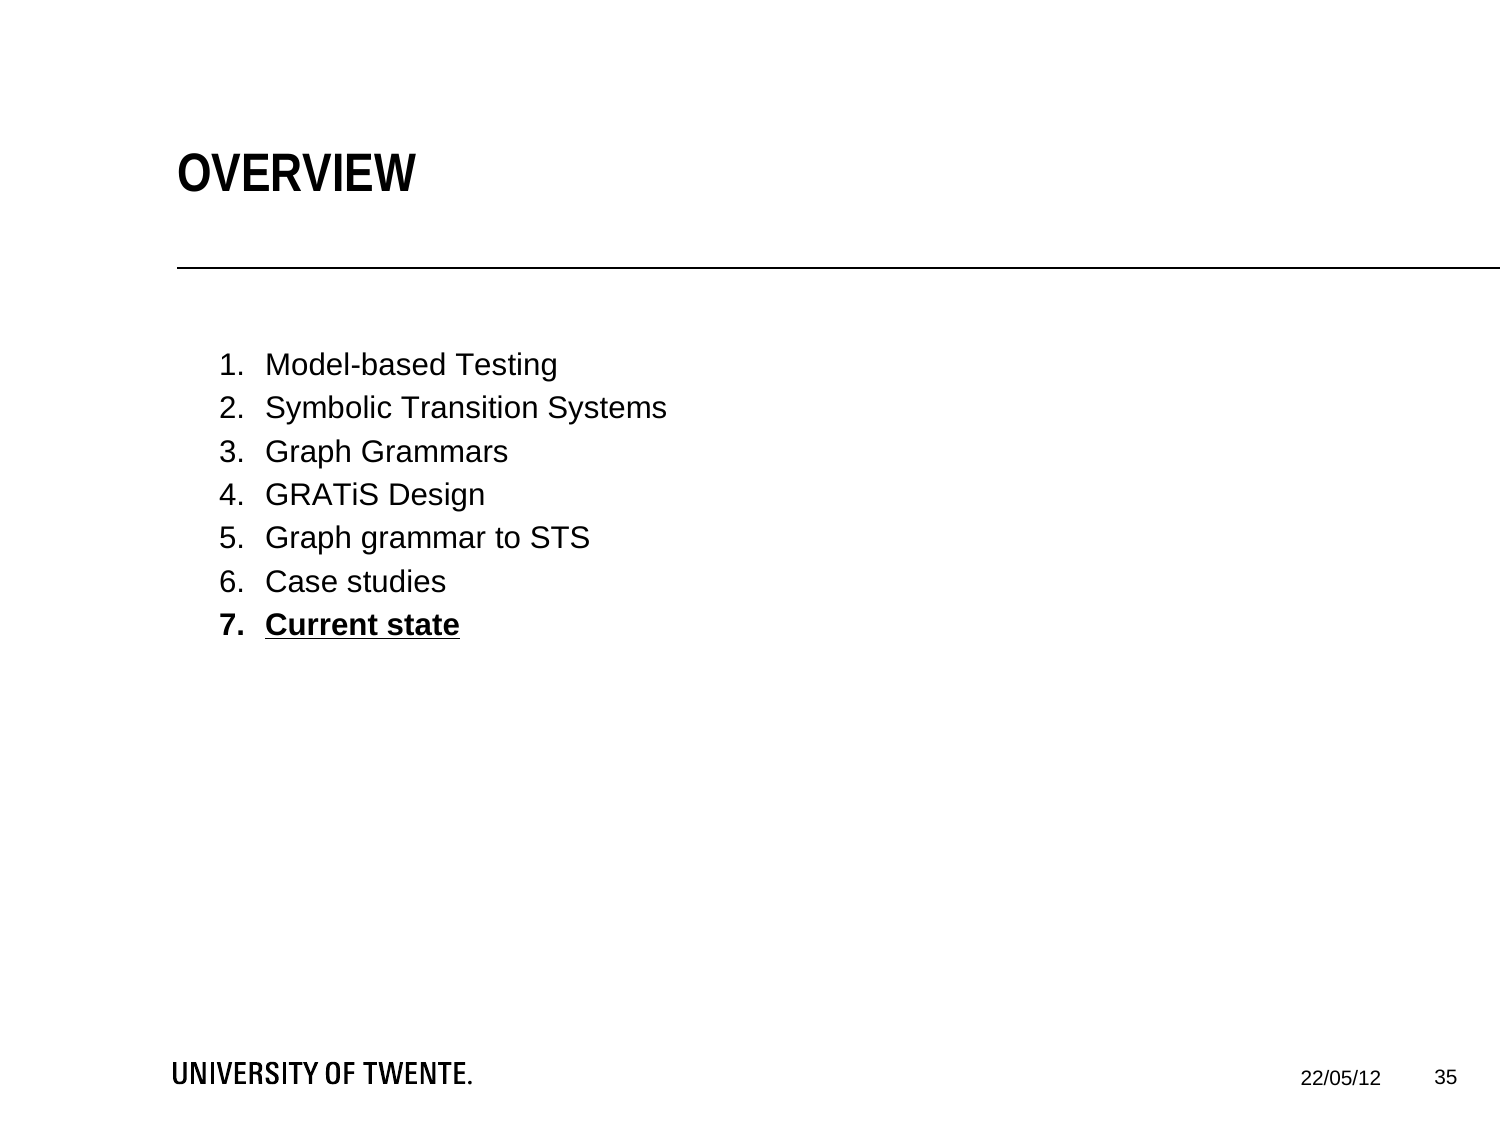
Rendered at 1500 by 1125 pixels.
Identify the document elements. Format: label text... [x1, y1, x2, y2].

text_box 22/05/12 [1242, 1050, 1395, 1125]
text_box [1395, 1049, 1458, 1125]
title OVERVIEW [177, 59, 1458, 248]
list Model-based Testing Symbolic Transition Systems Graph Grammars GRATiS Design Graph grammar to STS Case studies Current state [177, 336, 1457, 767]
